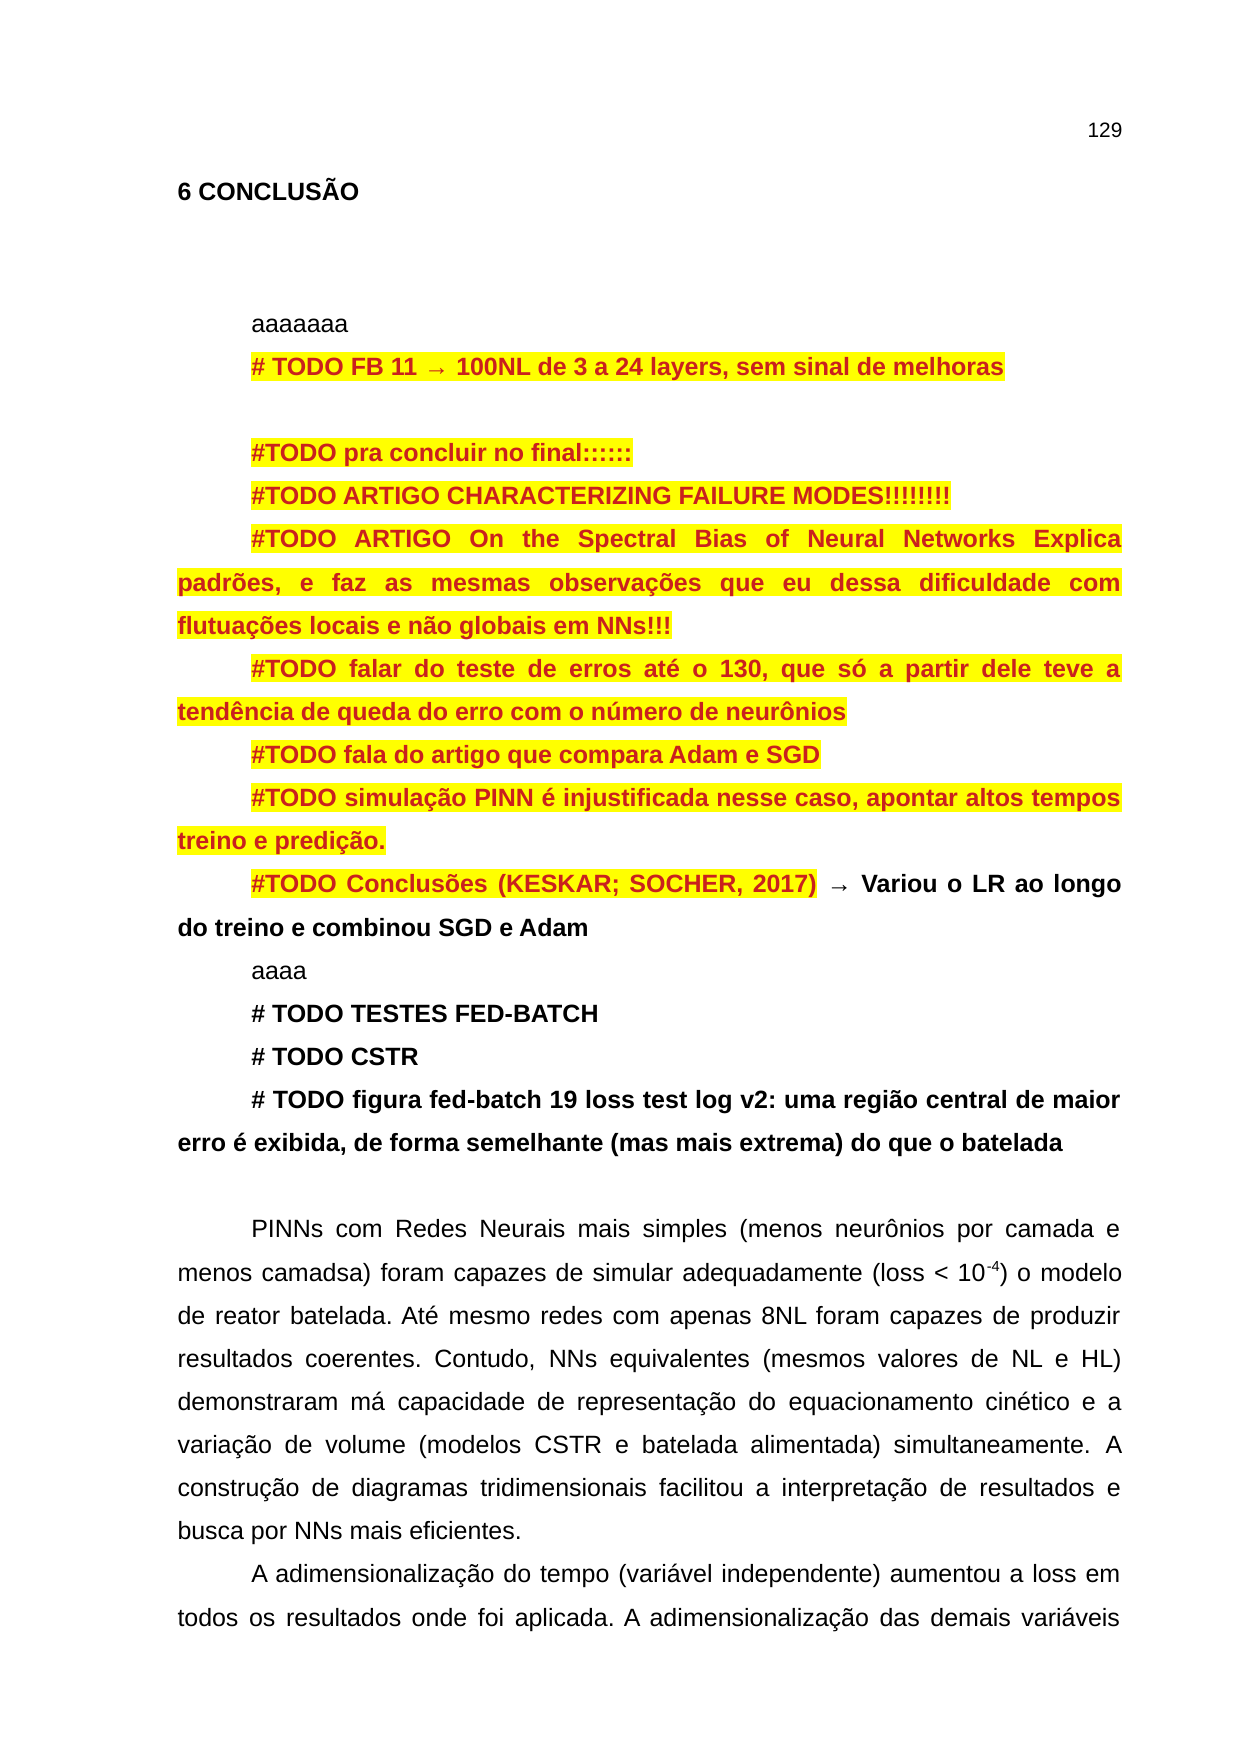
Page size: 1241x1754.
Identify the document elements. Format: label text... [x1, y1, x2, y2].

text # TODO FB 11 → 100NL de 3 a 24 layers, sem sinal de melhoras [177, 352, 1122, 381]
text #TODO simulação PINN é injustificada nesse caso, apontar altos tempos treino e predição. [177, 783, 1122, 855]
text aaaa [177, 956, 1122, 984]
text # TODO TESTES FED-BATCH [177, 999, 1122, 1027]
text #TODO ARTIGO On the Spectral Bias of Neural Networks Explica padrões, e faz as mesmas observações que eu dessa dificuldade com flutuações locais e não globais em NNs!!! [177, 524, 1122, 639]
text #TODO fala do artigo que compara Adam e SGD [177, 740, 1122, 769]
text #TODO ARTIGO CHARACTERIZING FAILURE MODES!!!!!!!! [177, 481, 1122, 510]
subtitle Conclusão [177, 177, 1122, 206]
text # TODO CSTR [177, 1042, 1122, 1071]
text #TODO Conclusões (KESKAR; SOCHER, 2017) → Variou o LR ao longo do treino e combinou SGD e Adam [177, 869, 1122, 941]
text aaaaaaa [177, 309, 1122, 337]
text PINNs com Redes Neurais mais simples (menos neurônios por camada e menos camadsa) foram capazes de simular adequadamente (loss < 10-4) o modelo de reator batelada. Até mesmo redes com apenas 8NL foram capazes de produzir resultados coerentes. Contudo, NNs equivalentes (mesmos valores de NL e HL) demonstraram má capacidade de representação do equacionamento cinético e a variação de volume (modelos CSTR e batelada alimentada) simultaneamente. A construção de diagramas tridimensionais facilitou a interpretação de resultados e busca por NNs mais eficientes. [177, 1214, 1122, 1545]
text #TODO pra concluir no final:::::: [177, 438, 1122, 467]
text A adimensionalização do tempo (variável independente) aumentou a loss em todos os resultados onde foi aplicada. A adimensionalização das demais variáveis [177, 1559, 1122, 1631]
text # TODO figura fed-batch 19 loss test log v2: uma região central de maior erro é exibida, de forma semelhante (mas mais extrema) do que o batelada [177, 1085, 1122, 1157]
text #TODO falar do teste de erros até o 130, que só a partir dele teve a tendência de queda do erro com o número de neurônios [177, 654, 1122, 726]
